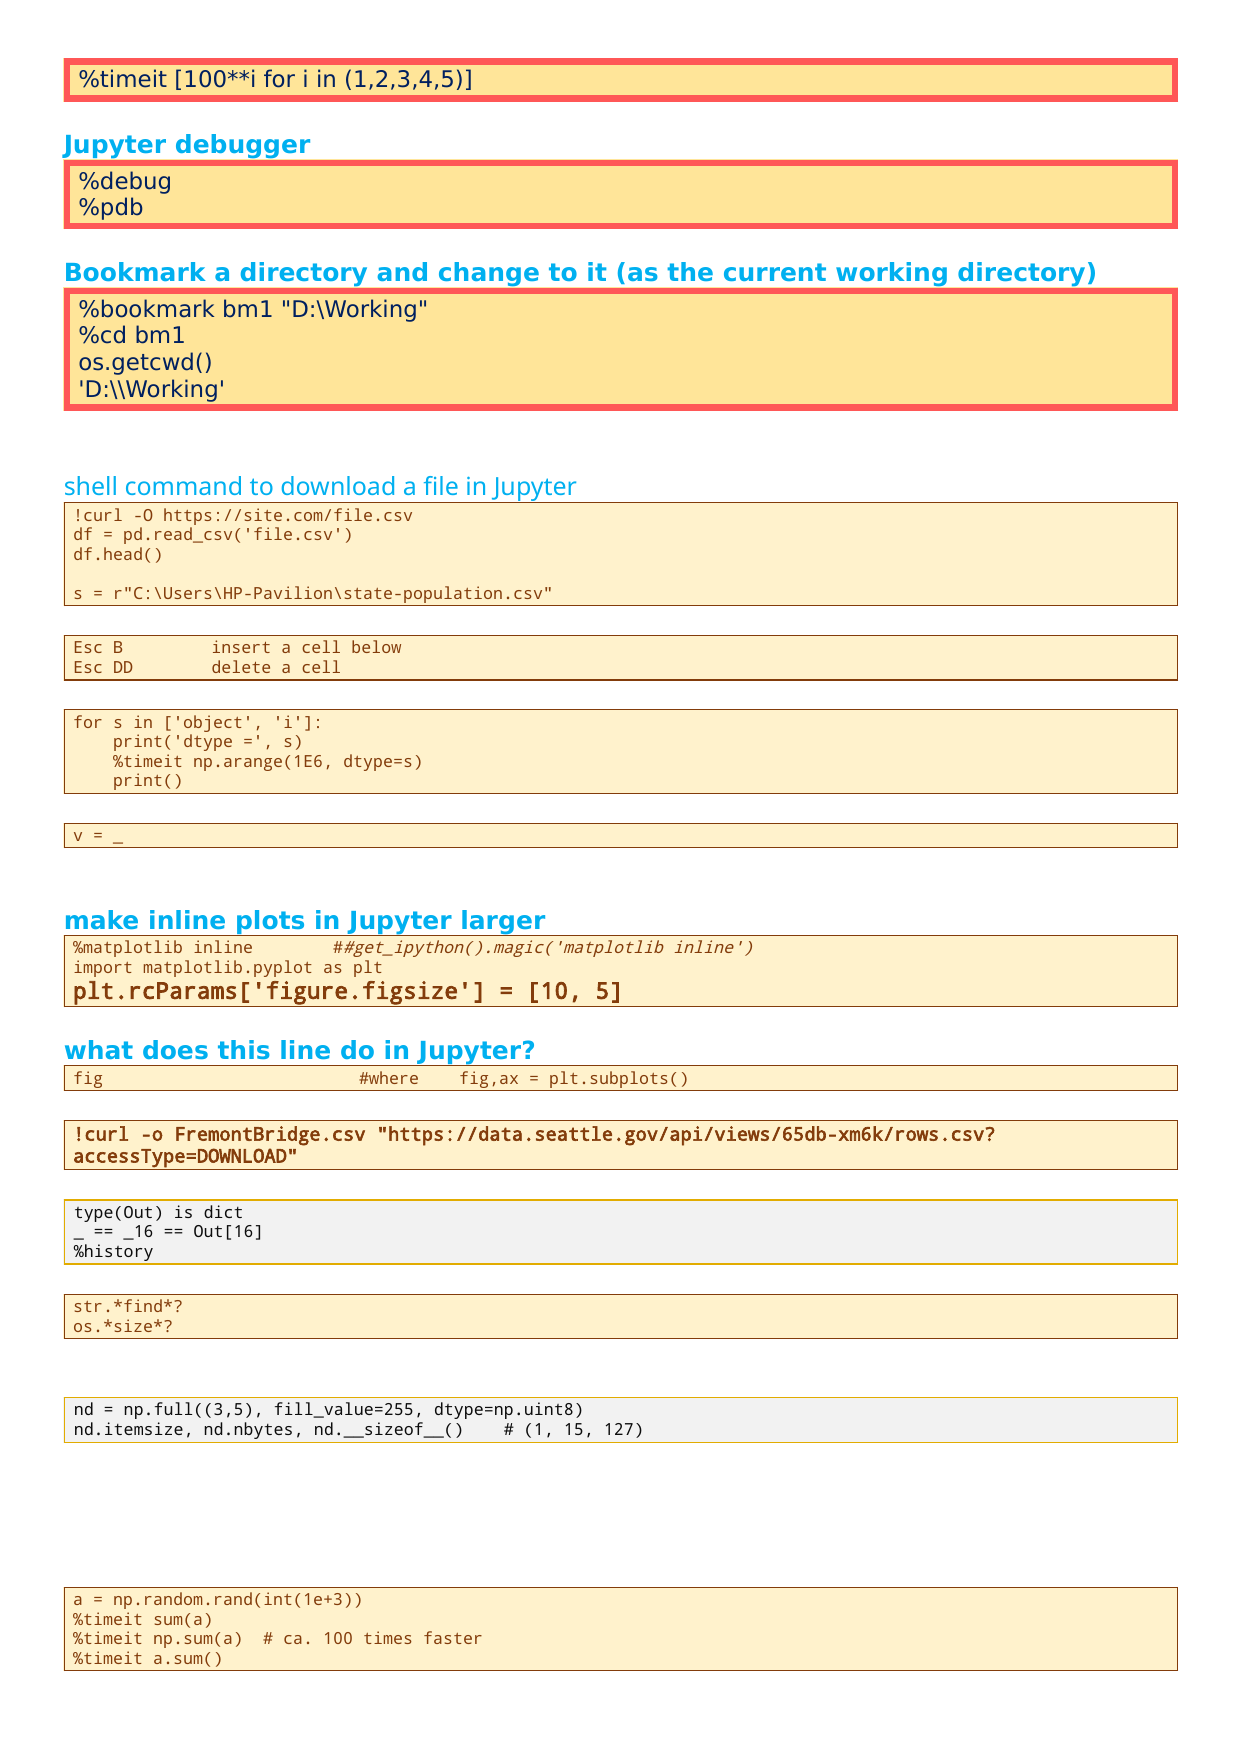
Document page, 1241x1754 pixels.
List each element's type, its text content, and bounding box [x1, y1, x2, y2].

text for s in ['object', 'i']: [65, 710, 1177, 729]
text %history [65, 1238, 1177, 1263]
text 'D:\\Working' [70, 367, 1172, 404]
text nd = np.full((3,5), fill_value=255, dtype=np.uint8) [65, 1398, 1177, 1416]
text %timeit np.sum(a) # ca. 100 times faster [65, 1626, 1177, 1646]
text df.head() [65, 541, 1177, 561]
title shell command to download a file in Jupyter [63, 468, 1178, 502]
title make inline plots in Jupyter larger [63, 906, 1178, 935]
text a = np.random.rand(int(1e+3)) [65, 1588, 1177, 1606]
text print('dtype =', s) [65, 729, 1177, 748]
text %matplotlib inline ##get_ipython().magic('matplotlib inline') [65, 936, 1177, 955]
text Esc DD delete a cell [65, 655, 1177, 679]
text str.*find*? [65, 1295, 1177, 1313]
text s = r"C:\Users\HP-Pavilion\state-population.csv" [65, 581, 1177, 605]
text %timeit a.sum() [65, 1646, 1177, 1670]
text print() [65, 768, 1177, 793]
text nd.itemsize, nd.nbytes, nd.__sizeof__() # (1, 15, 127) [65, 1416, 1177, 1442]
text v = _ [65, 824, 1177, 847]
text Esc B insert a cell below [65, 636, 1177, 655]
text !curl -O https://site.com/file.csv [65, 503, 1177, 522]
text %cd bm1 [70, 314, 1172, 341]
text type(Out) is dict [65, 1201, 1177, 1218]
text %timeit sum(a) [65, 1606, 1177, 1626]
title Bookmark a directory and change to it (as the current working directory) [63, 258, 1178, 287]
text os.getcwd() [70, 341, 1172, 367]
text import matplotlib.pyplot as plt [65, 955, 1177, 974]
text %bookmark bm1 "D:\Working" [70, 294, 1172, 314]
text fig #where fig,ax = plt.subplots() [65, 1066, 1177, 1090]
title what does this line do in Jupyter? [63, 1036, 1178, 1065]
title Jupyter debugger [63, 130, 1178, 159]
text os.*size*? [65, 1313, 1177, 1338]
text df = pd.read_csv('file.csv') [65, 522, 1177, 541]
text plt.rcParams['figure.figsize'] = [10, 5] [65, 974, 1177, 1006]
text %timeit np.arange(1E6, dtype=s) [65, 748, 1177, 768]
text _ == _16 == Out[16] [65, 1218, 1177, 1238]
text %timeit [100**i for i in (1,2,3,4,5)] [70, 65, 1172, 95]
text %debug [70, 166, 1172, 186]
text %pdb [70, 186, 1172, 223]
text !curl -o FremontBridge.csv "https://data.seattle.gov/api/views/65db-xm6k/rows.csv?accessType=DOWNLOAD" [65, 1121, 1177, 1169]
